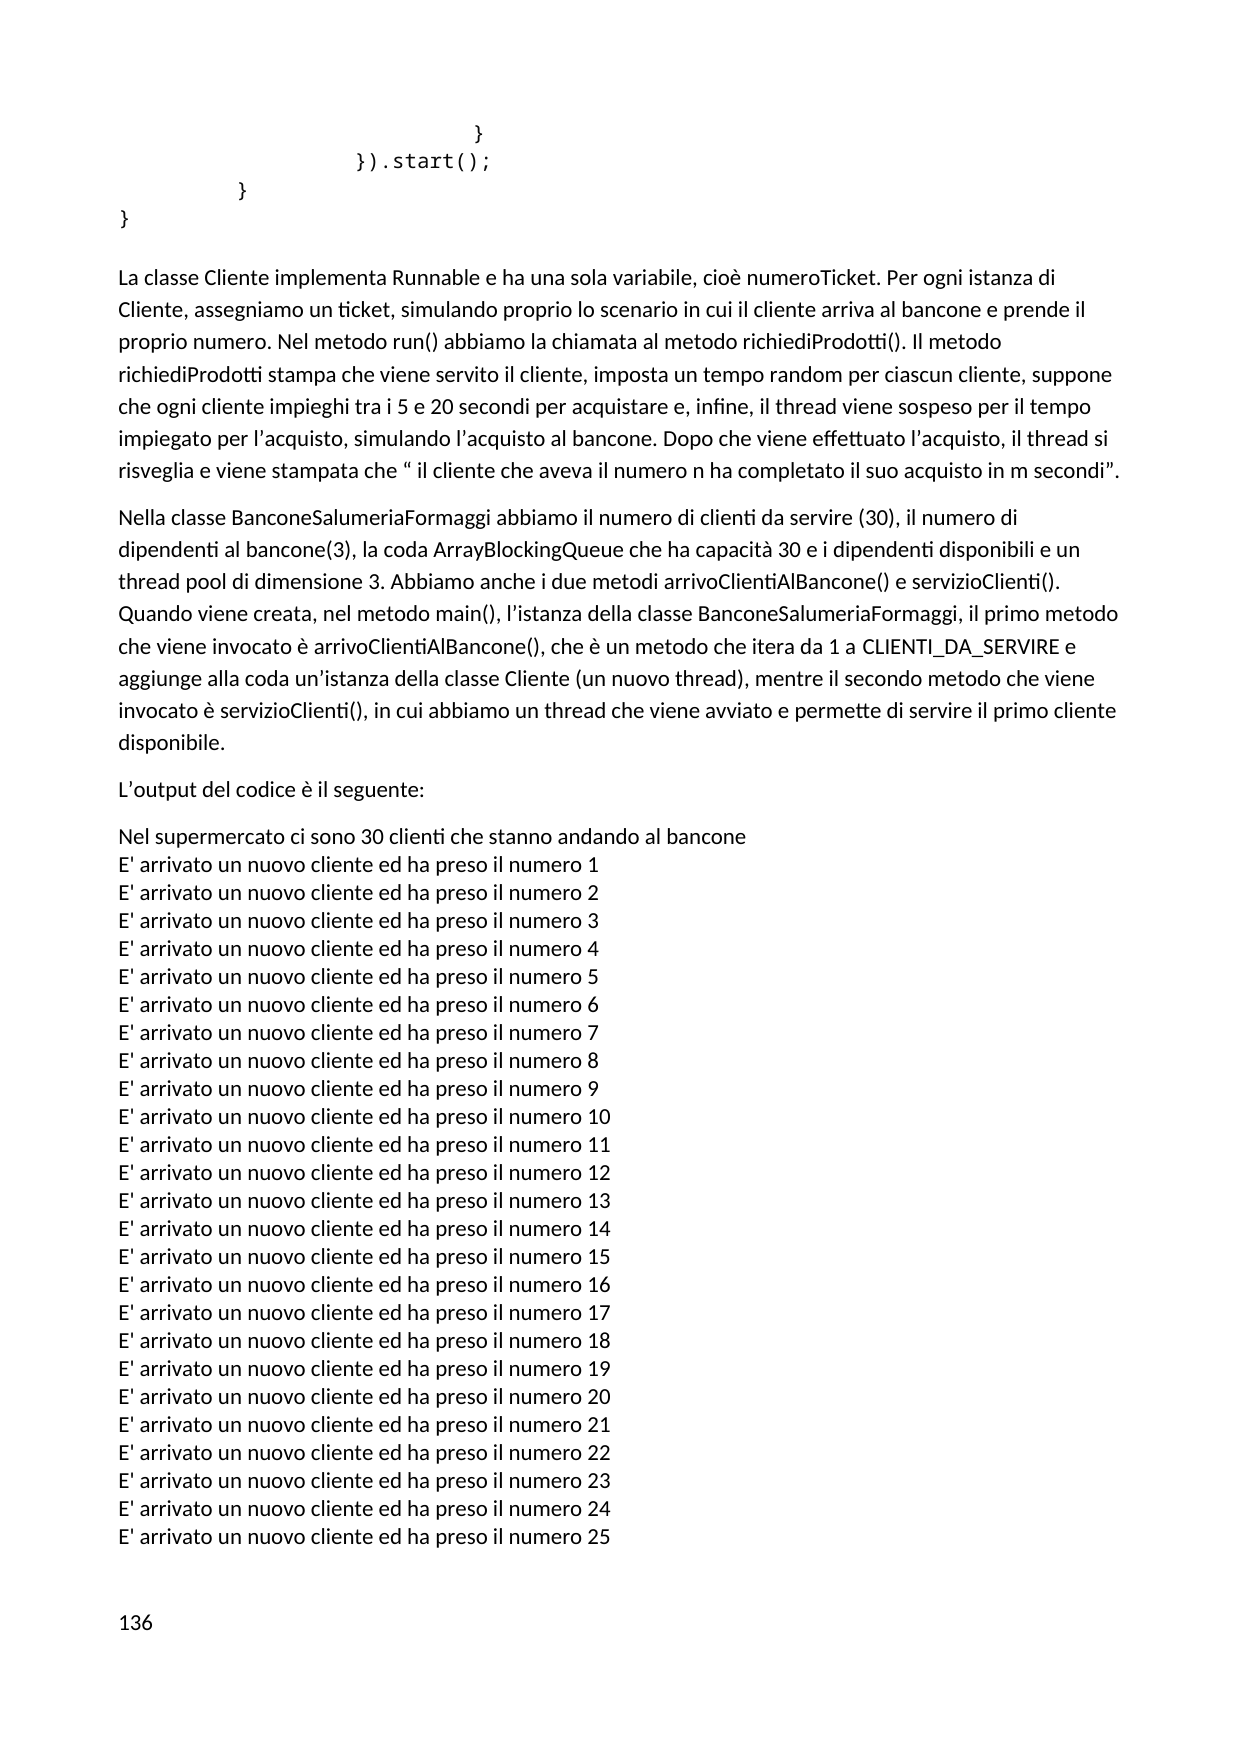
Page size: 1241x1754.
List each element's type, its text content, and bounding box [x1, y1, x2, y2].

text E' arrivato un nuovo cliente ed ha preso il numero 10 [118, 1102, 1122, 1130]
text E' arrivato un nuovo cliente ed ha preso il numero 19 [118, 1354, 1122, 1382]
text La classe Cliente implementa Runnable e ha una sola variabile, cioè numeroTicket. Per ogni istanza di Cliente, assegniamo un ticket, simulando proprio lo scenario in cui il cliente arriva al bancone e prende il proprio numero. Nel metodo run() abbiamo la chiamata al metodo richiediProdotti(). Il metodo richiediProdotti stampa che viene servito il cliente, imposta un tempo random per ciascun cliente, suppone che ogni cliente impieghi tra i 5 e 20 secondi per acquistare e, infine, il thread viene sospeso per il tempo impiegato per l’acquisto, simulando l’acquisto al bancone. Dopo che viene effettuato l’acquisto, il thread si risveglia e viene stampata che “ il cliente che aveva il numero n ha completato il suo acquisto in m secondi”. [118, 263, 1122, 484]
text Nella classe BanconeSalumeriaFormaggi abbiamo il numero di clienti da servire (30), il numero di dipendenti al bancone(3), la coda ArrayBlockingQueue che ha capacità 30 e i dipendenti disponibili e un thread pool di dimensione 3. Abbiamo anche i due metodi arrivoClientiAlBancone() e servizioClienti(). Quando viene creata, nel metodo main(), l’istanza della classe BanconeSalumeriaFormaggi, il primo metodo che viene invocato è arrivoClientiAlBancone(), che è un metodo che itera da 1 a CLIENTI_DA_SERVIRE e aggiunge alla coda un’istanza della classe Cliente (un nuovo thread), mentre il secondo metodo che viene invocato è servizioClienti(), in cui abbiamo un thread che viene avviato e permette di servire il primo cliente disponibile. [118, 503, 1122, 756]
text E' arrivato un nuovo cliente ed ha preso il numero 13 [118, 1186, 1122, 1214]
text E' arrivato un nuovo cliente ed ha preso il numero 23 [118, 1466, 1122, 1494]
text E' arrivato un nuovo cliente ed ha preso il numero 14 [118, 1214, 1122, 1242]
text E' arrivato un nuovo cliente ed ha preso il numero 12 [118, 1158, 1122, 1186]
text } }).start(); } } [118, 118, 1122, 232]
text E' arrivato un nuovo cliente ed ha preso il numero 9 [118, 1074, 1122, 1102]
text E' arrivato un nuovo cliente ed ha preso il numero 20 [118, 1382, 1122, 1410]
text E' arrivato un nuovo cliente ed ha preso il numero 8 [118, 1046, 1122, 1074]
text E' arrivato un nuovo cliente ed ha preso il numero 22 [118, 1438, 1122, 1466]
text E' arrivato un nuovo cliente ed ha preso il numero 21 [118, 1410, 1122, 1438]
text E' arrivato un nuovo cliente ed ha preso il numero 11 [118, 1130, 1122, 1158]
text E' arrivato un nuovo cliente ed ha preso il numero 6 [118, 990, 1122, 1018]
text E' arrivato un nuovo cliente ed ha preso il numero 16 [118, 1270, 1122, 1298]
text E' arrivato un nuovo cliente ed ha preso il numero 7 [118, 1018, 1122, 1046]
text E' arrivato un nuovo cliente ed ha preso il numero 24 [118, 1494, 1122, 1522]
text Nel supermercato ci sono 30 clienti che stanno andando al bancone [118, 822, 1122, 850]
text E' arrivato un nuovo cliente ed ha preso il numero 18 [118, 1326, 1122, 1354]
text E' arrivato un nuovo cliente ed ha preso il numero 3 [118, 906, 1122, 934]
text E' arrivato un nuovo cliente ed ha preso il numero 4 [118, 934, 1122, 962]
text E' arrivato un nuovo cliente ed ha preso il numero 25 [118, 1522, 1122, 1550]
text E' arrivato un nuovo cliente ed ha preso il numero 2 [118, 878, 1122, 906]
text E' arrivato un nuovo cliente ed ha preso il numero 15 [118, 1242, 1122, 1270]
text E' arrivato un nuovo cliente ed ha preso il numero 1 [118, 850, 1122, 878]
text E' arrivato un nuovo cliente ed ha preso il numero 5 [118, 962, 1122, 990]
text E' arrivato un nuovo cliente ed ha preso il numero 17 [118, 1298, 1122, 1326]
text L’output del codice è il seguente: [118, 775, 1122, 803]
